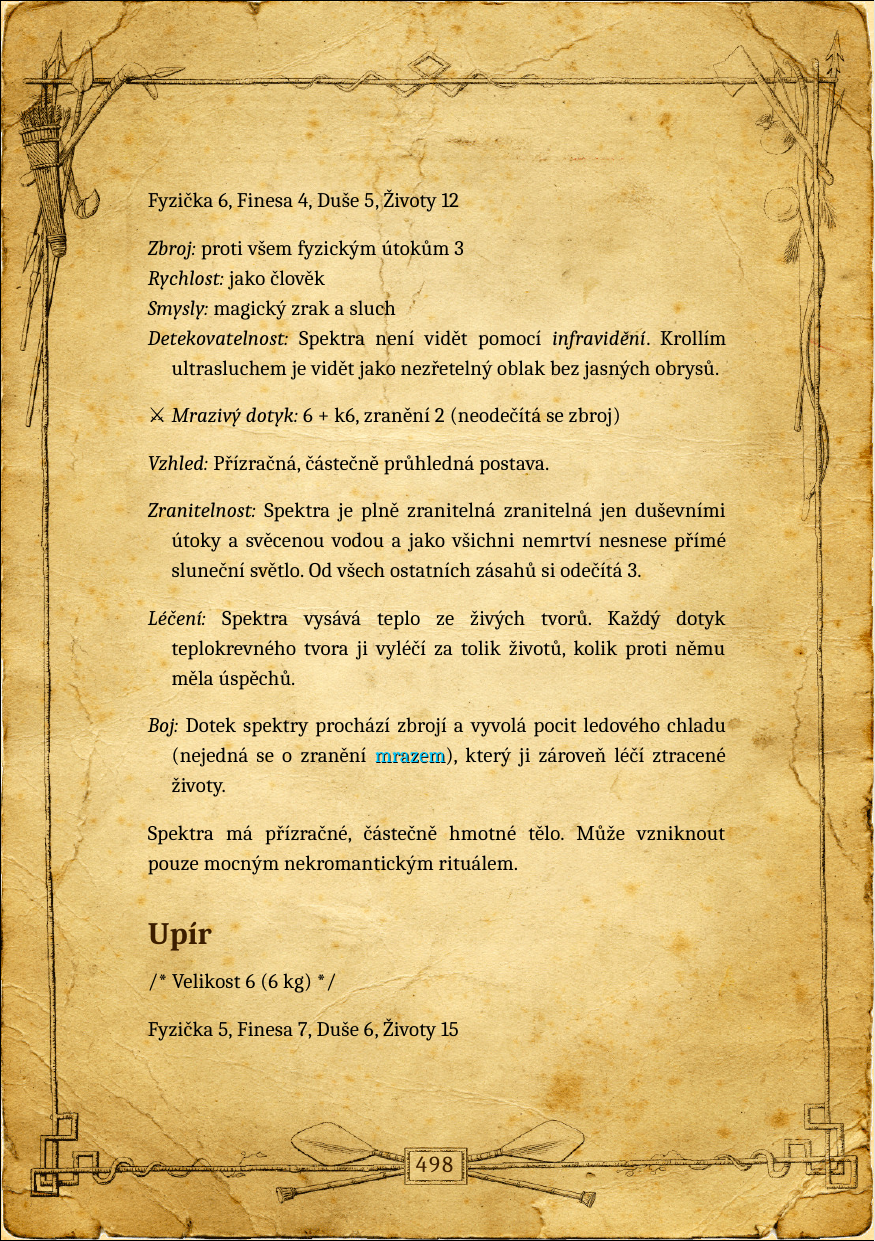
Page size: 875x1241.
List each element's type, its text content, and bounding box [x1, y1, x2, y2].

text Smysly: magický zrak a⁠ sluch [148, 296, 726, 320]
text Fyzička 5, Finesa 7, Duše 6, Životy 15 [148, 1018, 726, 1042]
text Detekovatelnost: Spektra není vidět pomocí infravidění. Krollím ultrasluchem je vidět jako nezřetelný oblak bez jasných obrysů. [148, 326, 726, 380]
text Zranitelnost: Spektra je plně zranitelná zranitelná jen duševními útoky a⁠ svěcenou vodou a⁠ jako všichni nemrtví nesnese přímé sluneční světlo. Od všech ostatních zásahů si odečítá 3. [148, 499, 726, 583]
text Vzhled: Přízračná, částečně průhledná postava. [148, 451, 726, 475]
picture [1, 1, 874, 1240]
text Rychlost: jako člověk [148, 267, 726, 291]
subtitle Upír [148, 916, 726, 952]
text Boj: Dotek spektry prochází zbrojí a⁠ vyvolá pocit ledového chladu (nejedná se o⁠ zranění mrazem), který ji zároveň léčí ztracené životy. [148, 714, 726, 798]
text ⚔ Mrazivý dotyk: 6 + k6, zranění 2 (neodečítá se zbroj) [148, 404, 726, 428]
text /* Velikost 6 (6 kg) */ [148, 970, 726, 994]
text Fyzička 6, Finesa 4, Duše 5, Životy 12 [148, 189, 726, 213]
text Zbroj: proti všem fyzickým útokům 3 [148, 237, 726, 261]
text Spektra má přízračné, částečně hmotné tělo. Může vzniknout pouze mocným nekromantickým rituálem. [148, 821, 726, 875]
text Léčení: Spektra vysává teplo ze živých tvorů. Každý dotyk teplokrevného tvora ji vyléčí za tolik životů, kolik proti němu měla úspěchů. [148, 606, 726, 690]
